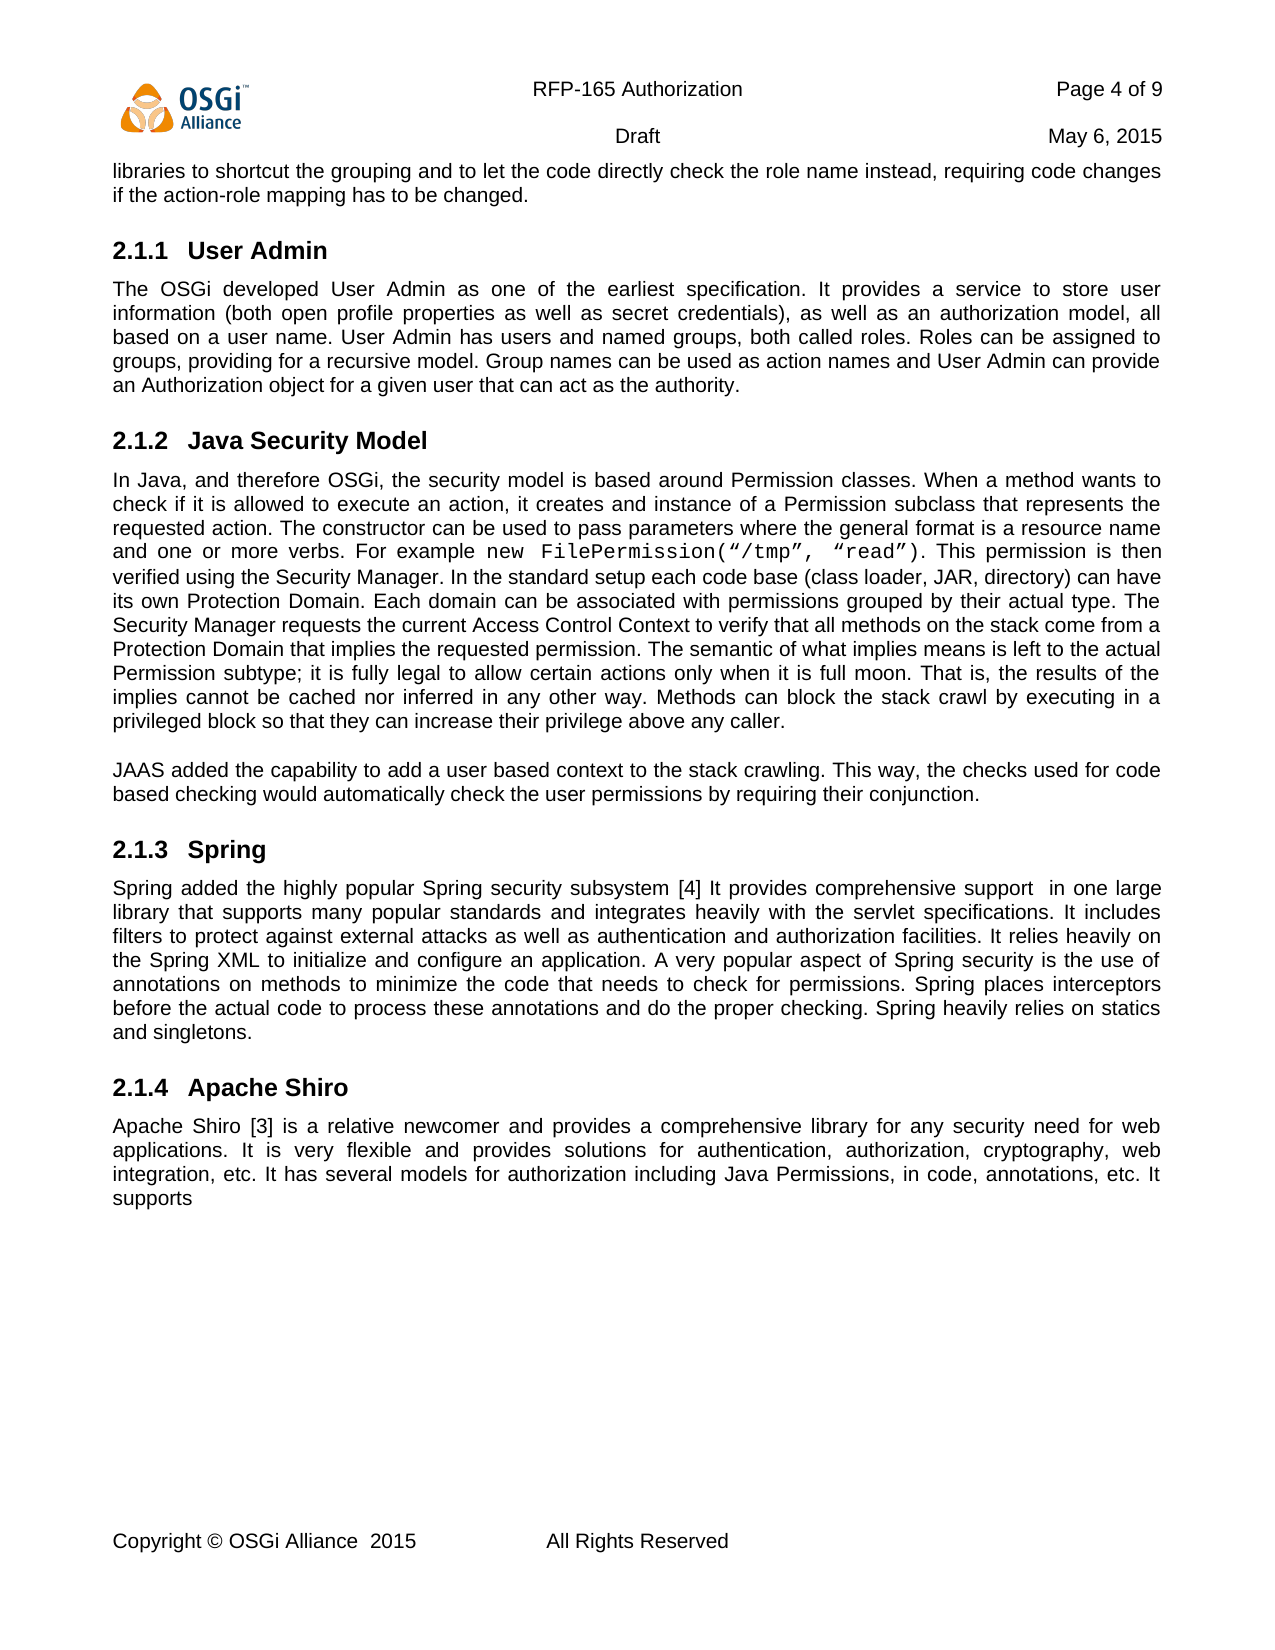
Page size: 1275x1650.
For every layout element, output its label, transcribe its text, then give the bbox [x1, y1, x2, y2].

text The OSGi developed User Admin as one of the earliest specification. It provides a service to store user information (both open profile properties as well as secret credentials), as well as an authorization model, all based on a user name. User Admin has users and named groups, both called roles. Roles can be assigned to groups, providing for a recursive model. Group names can be used as action names and User Admin can provide an Authorization object for a given user that can act as the authority. [112, 277, 1162, 397]
text Apache Shiro [3]. is a relative newcomer and provides a comprehensive library for any security need for web applications. It is very flexible and provides solutions for authentication, authorization, cryptography, web integration, etc. It has several models for authorization including Java Permissions, in code, annotations, etc. It supports [112, 1114, 1162, 1210]
picture [113, 76, 257, 140]
subtitle Apache Shiro [112, 1073, 1162, 1102]
subtitle Spring [112, 835, 1162, 864]
text Spring added the highly popular Spring security subsystem [4]. It provides comprehensive support in one large library that supports many popular standards and integrates heavily with the servlet specifications. It includes filters to protect against external attacks as well as authentication and authorization facilities. It relies heavily on the Spring XML to initialize and configure an application. A very popular aspect of Spring security is the use of annotations on methods to minimize the code that needs to check for permissions. Spring places interceptors before the actual code to process these annotations and do the proper checking. Spring heavily relies on statics and singletons. [112, 876, 1162, 1044]
subtitle User Admin [112, 236, 1162, 265]
subtitle Java Security Model [112, 426, 1162, 455]
text JAAS added the capability to add a user based context to the stack crawling. This way, the checks used for code based checking would automatically check the user permissions by requiring their conjunction. [112, 758, 1162, 806]
text In Java, and therefore OSGi, the security model is based around Permission classes. When a method wants to check if it is allowed to execute an action, it creates and instance of a Permission subclass that represents the requested action. The constructor can be used to pass parameters where the general format is a resource name and one or more verbs. For example new FilePermission(“/tmp”, “read”). This permission is then verified using the Security Manager. In the standard setup each code base (class loader, JAR, directory) can have its own Protection Domain. Each domain can be associated with permissions grouped by their actual type. The Security Manager requests the current Access Control Context to verify that all methods on the stack come from a Protection Domain that implies the requested permission. The semantic of what implies means is left to the actual Permission subtype; it is fully legal to allow certain actions only when it is full moon. That is, the results of the implies cannot be cached nor inferred in any other way. Methods can block the stack crawl by executing in a privileged block so that they can increase their privilege above any caller. [112, 467, 1162, 733]
text libraries to shortcut the grouping and to let the code directly check the role name instead, requiring code changes if the action-role mapping has to be changed. [112, 159, 1162, 207]
